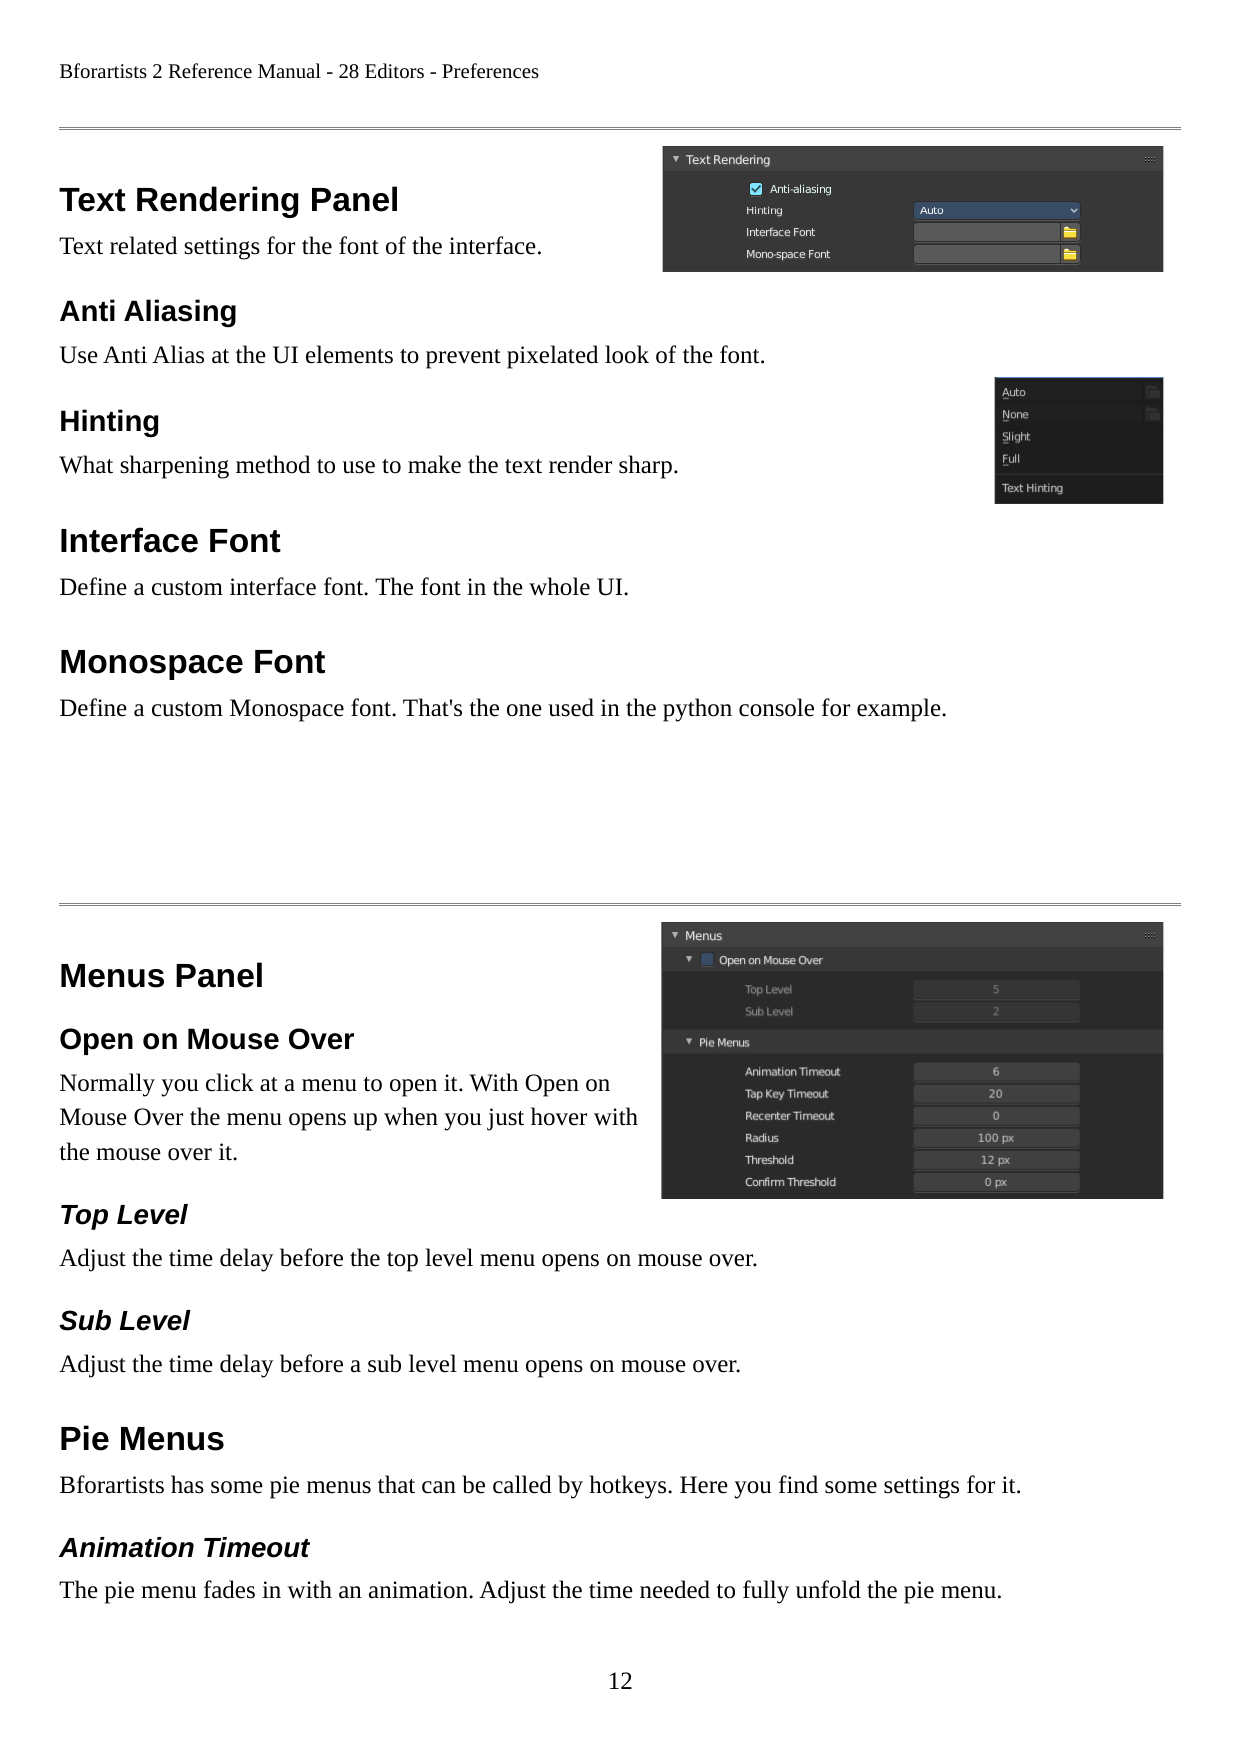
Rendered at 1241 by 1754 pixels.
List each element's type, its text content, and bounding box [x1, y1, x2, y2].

subtitle Open on Mouse Over [59, 1022, 661, 1055]
subtitle Sub Level [59, 1304, 1181, 1336]
text Normally you click at a menu to open it. With Open on Mouse Over the menu opens up when you just hover with the mouse over it. [59, 1068, 661, 1166]
picture [661, 922, 1164, 1199]
subtitle Hinting [59, 404, 994, 438]
subtitle Anti Aliasing [59, 294, 1181, 328]
subtitle Menus Panel [59, 956, 661, 994]
text What sharpening method to use to make the text render sharp. [59, 451, 994, 479]
text Define a custom interface font. The font in the whole UI. [59, 572, 1181, 600]
text Adjust the time delay before a sub level menu opens on mouse over. [59, 1349, 1181, 1377]
text Adjust the time delay before the top level menu opens on mouse over. [59, 1243, 1181, 1271]
text Text related settings for the font of the interface. [59, 231, 662, 259]
subtitle Text Rendering Panel [59, 179, 662, 218]
subtitle [1164, 404, 1181, 438]
subtitle Animation Timeout [59, 1531, 1181, 1563]
subtitle Top Level [59, 1198, 1181, 1230]
text Define a custom Monospace font. That's the one used in the python console for example. [59, 693, 1181, 721]
subtitle Interface Font [59, 520, 1181, 559]
picture [662, 146, 1164, 272]
subtitle [1164, 179, 1181, 218]
subtitle Pie Menus [59, 1418, 1181, 1457]
subtitle [1164, 956, 1181, 994]
text Bforartists has some pie menus that can be called by hotkeys. Here you find some settings for it. [59, 1470, 1181, 1498]
text Use Anti Alias at the UI elements to prevent pixelated look of the font. [59, 341, 1181, 369]
subtitle [1164, 1022, 1181, 1055]
subtitle Monospace Font [59, 641, 1181, 680]
picture [994, 377, 1164, 504]
text The pie menu fades in with an animation. Adjust the time needed to fully unfold the pie menu. [59, 1576, 1181, 1604]
